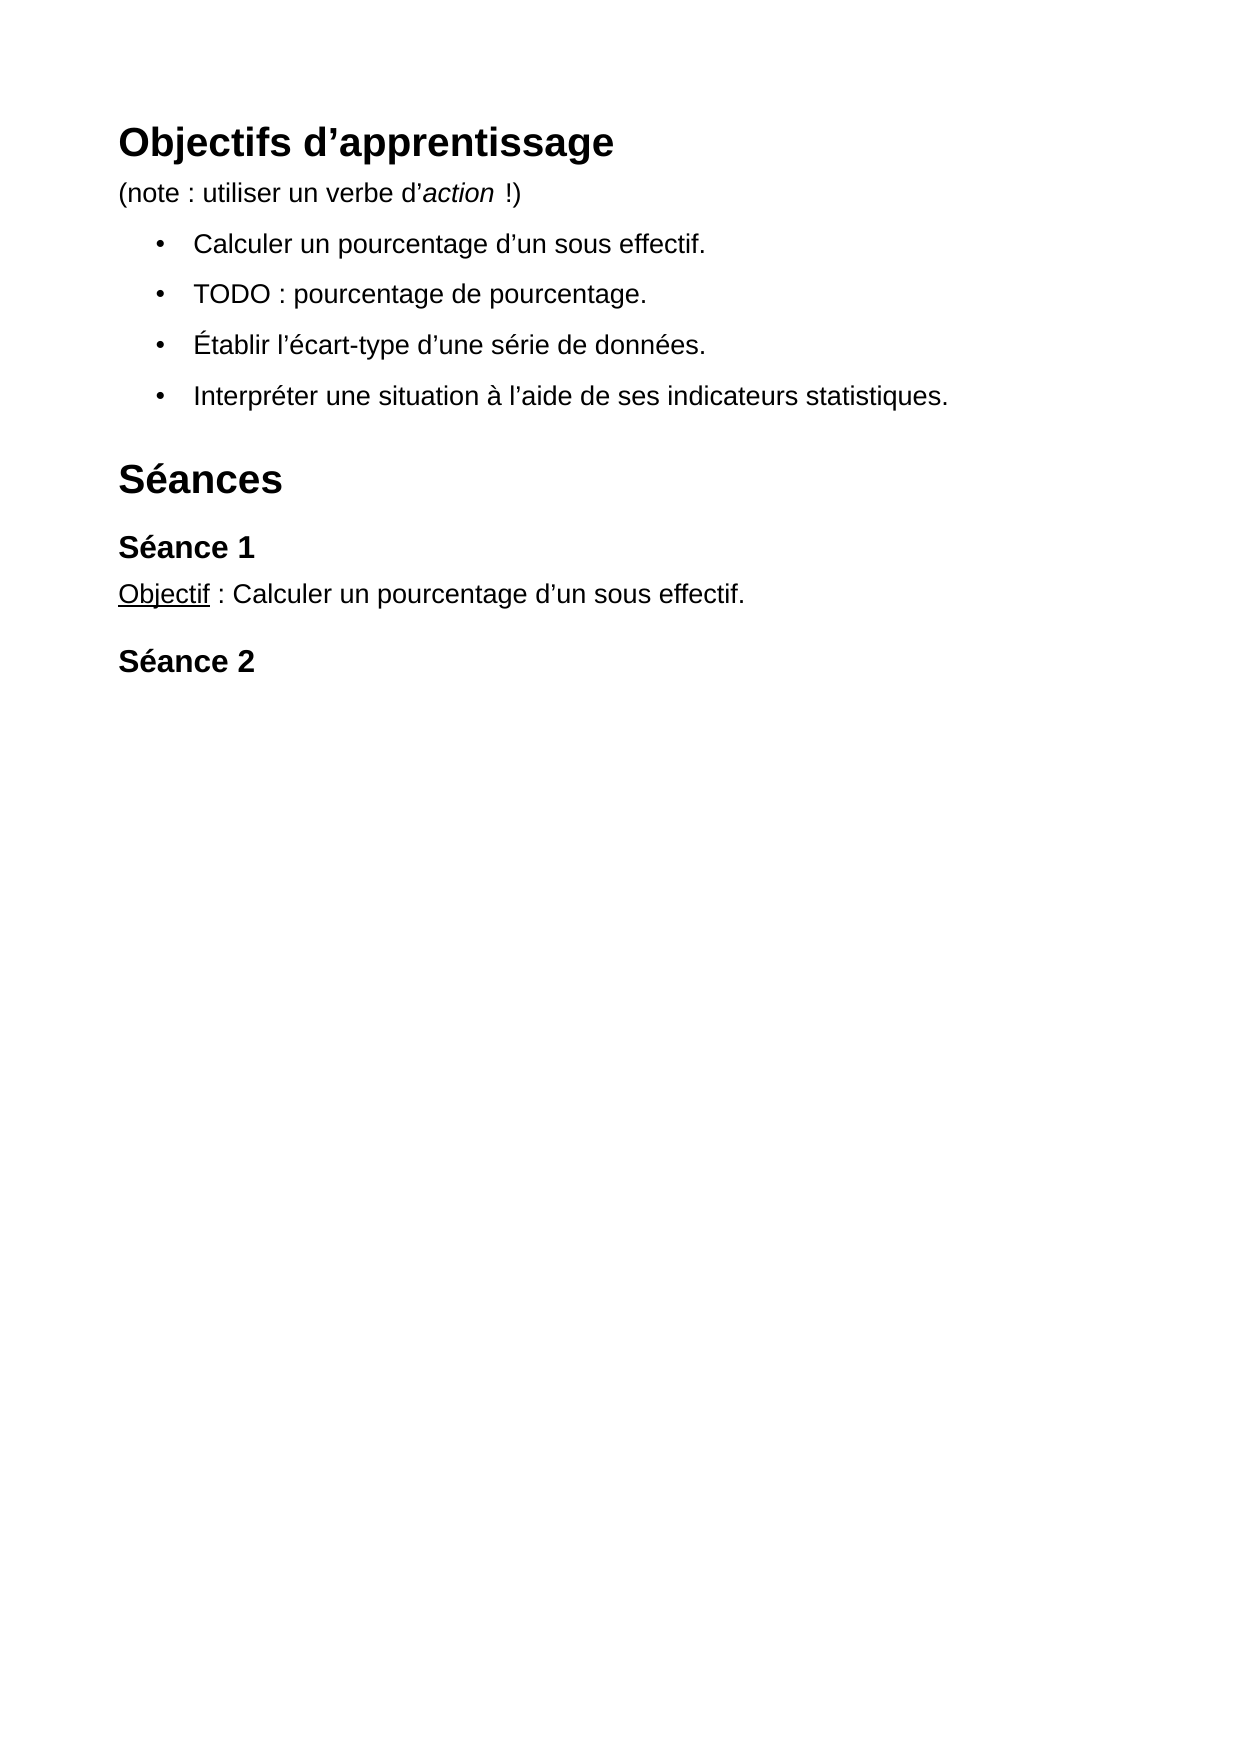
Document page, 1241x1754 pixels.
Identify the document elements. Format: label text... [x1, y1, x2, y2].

list Établir l’écart-type d’une série de données. [156, 329, 1122, 361]
text Objectif : Calculer un pourcentage d’un sous effectif. [118, 578, 1122, 609]
subtitle Objectifs d’apprentissage [118, 118, 1122, 165]
subtitle Séance 1 [118, 529, 1122, 566]
subtitle Séances [118, 455, 1122, 502]
subtitle Séance 2 [118, 643, 1122, 679]
list Interpréter une situation à l’aide de ses indicateurs statistiques. [156, 380, 1122, 411]
text (note : utiliser un verbe d’action !) [118, 177, 1122, 209]
list Calculer un pourcentage d’un sous effectif. [156, 228, 1122, 259]
list TODO : pourcentage de pourcentage. [156, 278, 1122, 310]
